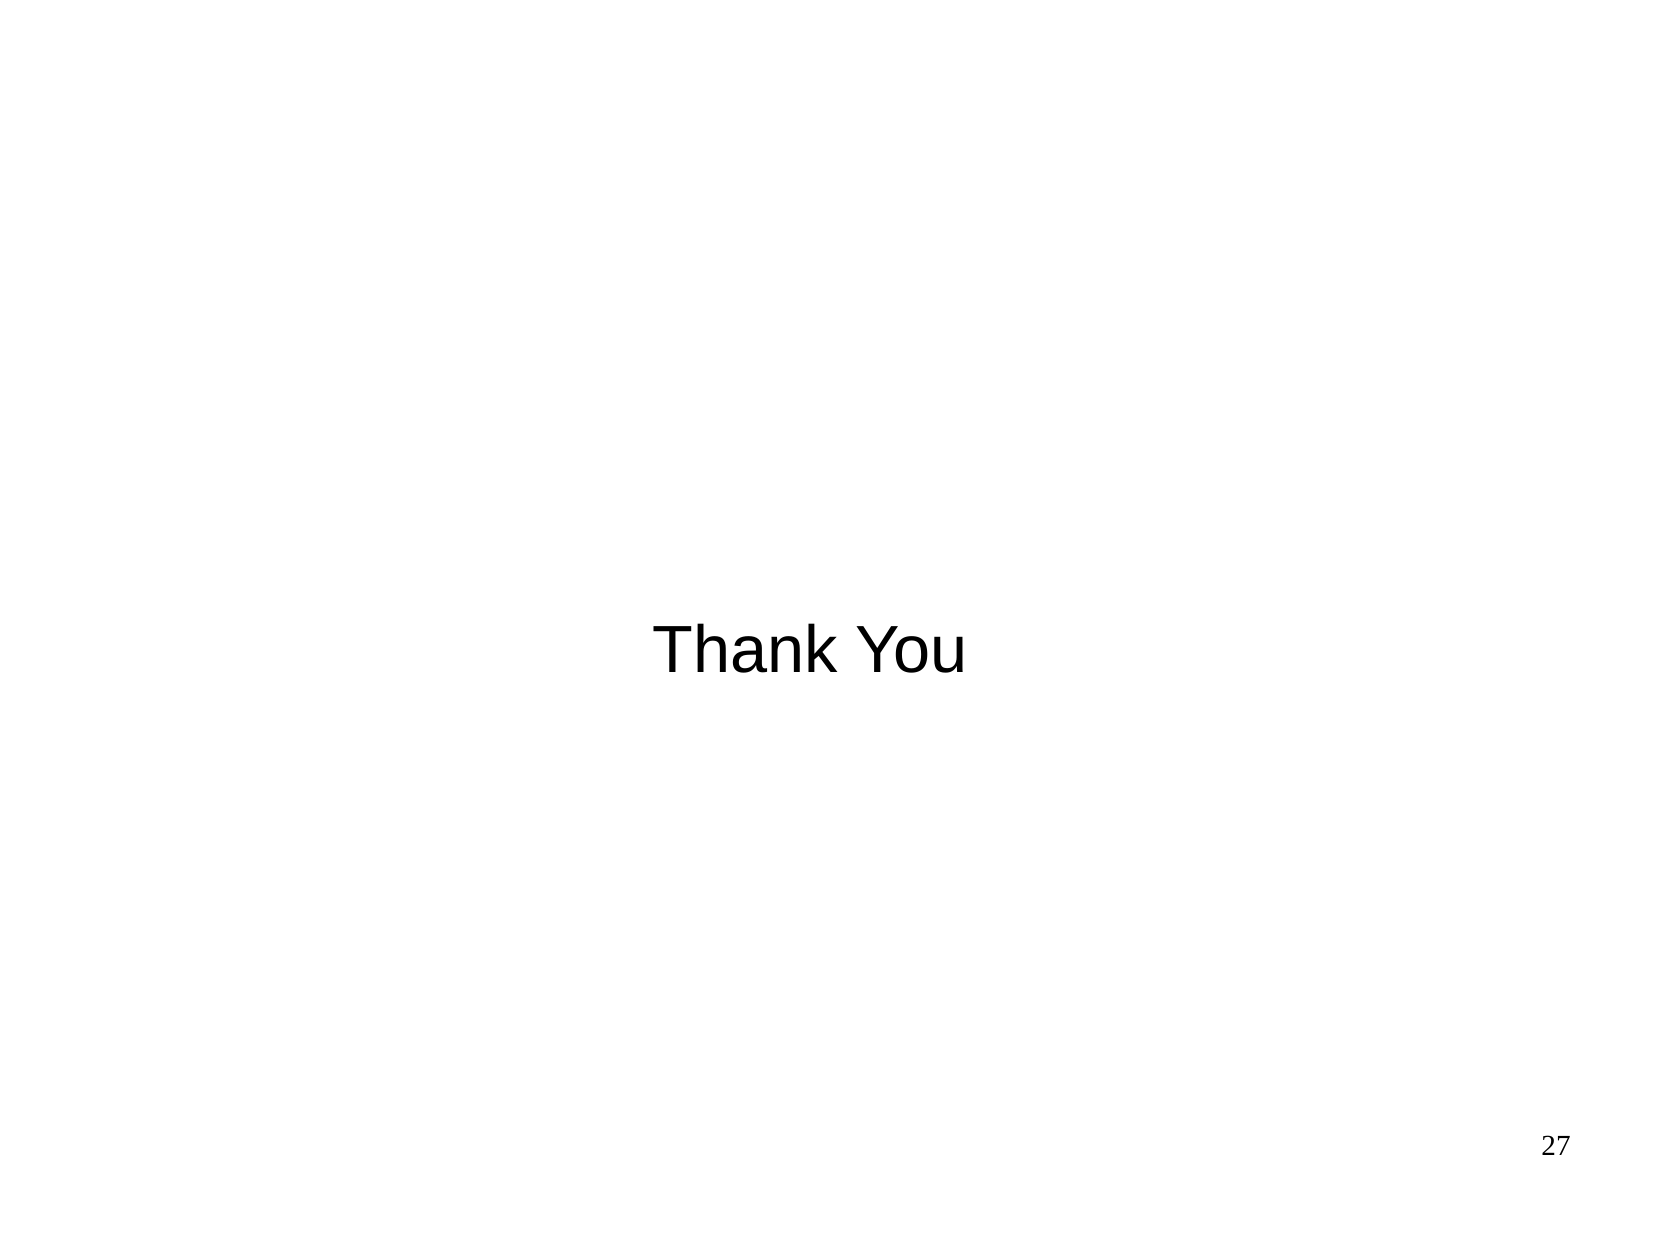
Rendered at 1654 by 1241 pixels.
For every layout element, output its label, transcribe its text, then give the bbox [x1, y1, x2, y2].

subtitle Thank You [82, 290, 1538, 1010]
